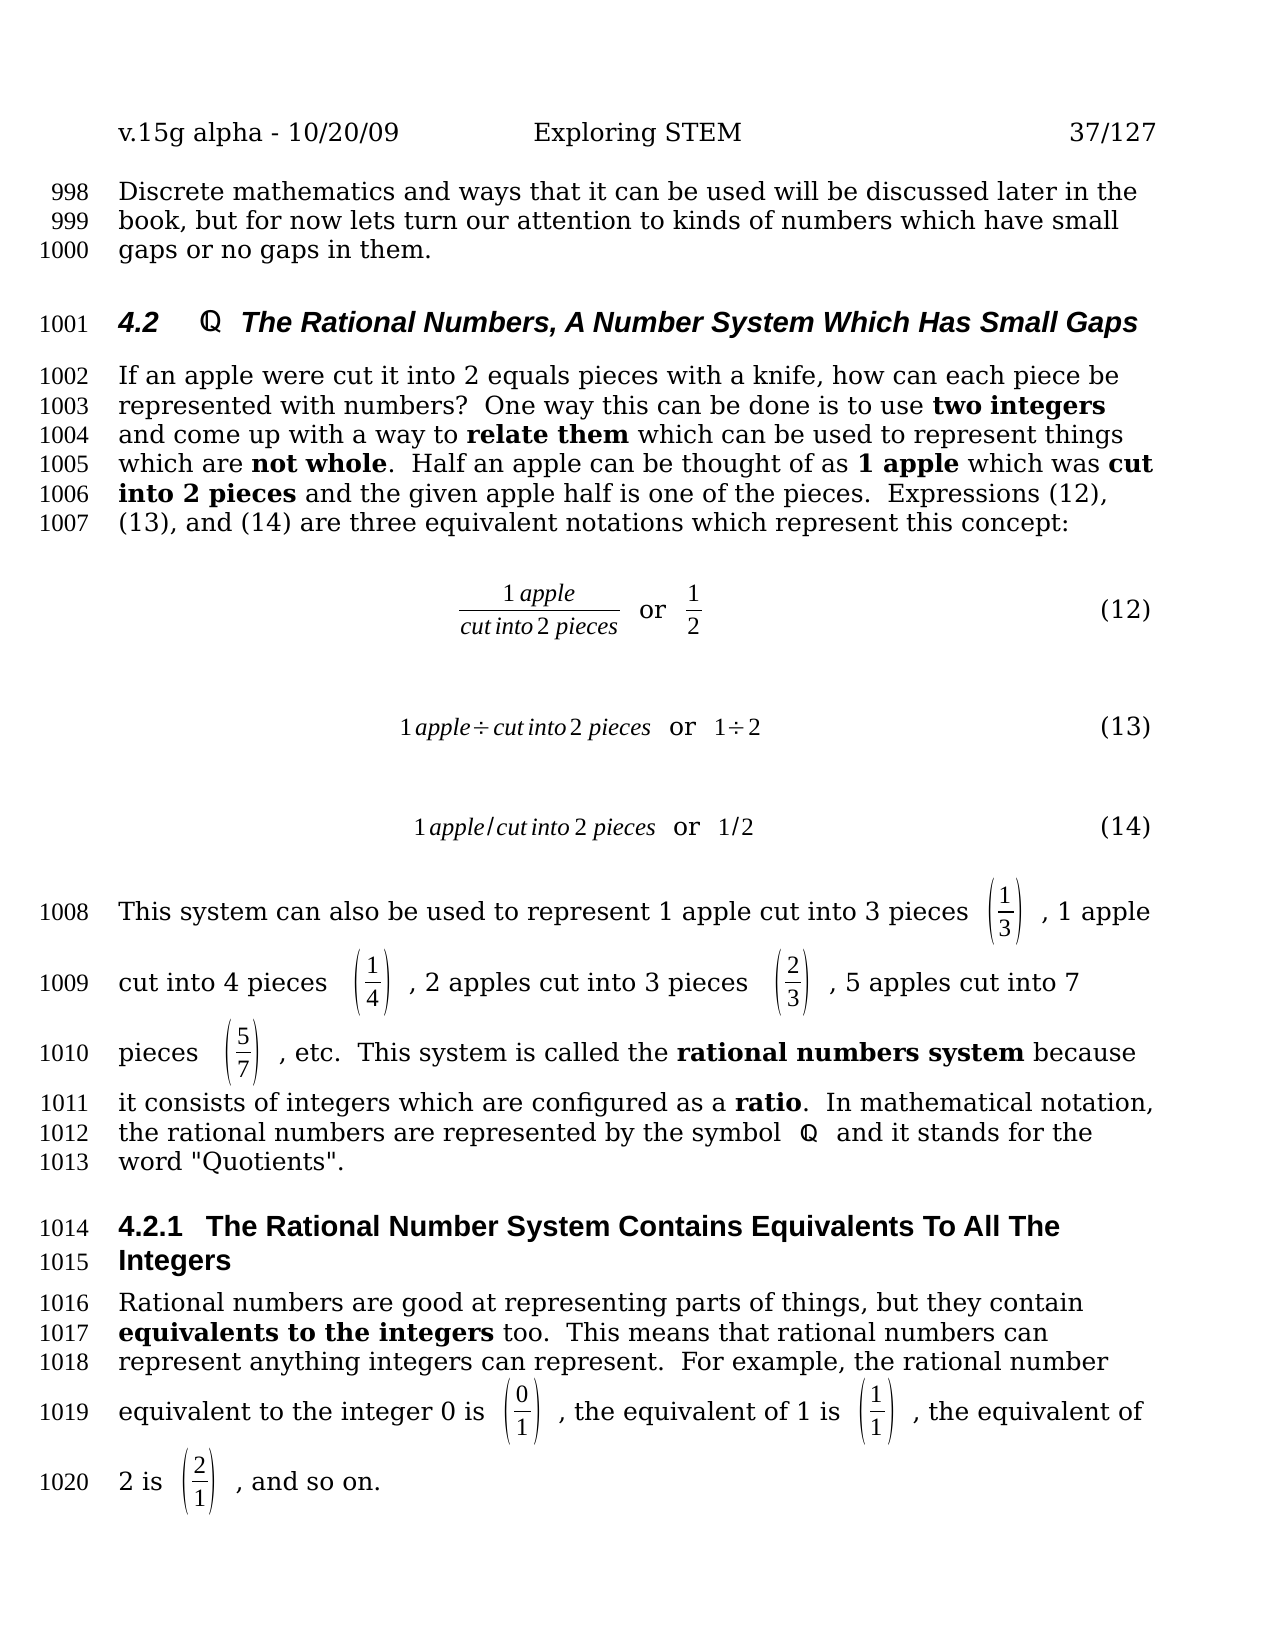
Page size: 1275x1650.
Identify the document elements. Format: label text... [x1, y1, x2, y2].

subtitle The Rational Number System Contains Equivalents To All The Integers [118, 1209, 1157, 1276]
table_header (12) [1041, 573, 1157, 648]
text Discrete mathematics and ways that it can be used will be discussed later in the book, but for now lets turn our attention to kinds of numbers which have small gaps or no gaps in them. [118, 177, 1157, 264]
text Rational numbers are good at representing parts of things, but they contain equivalents to the integers too. This means that rational numbers can represent anything integers can represent. For example, the rational number equivalent to the integer 0 is, the equivalent of 1 is, the equivalent of 2 is, and so on. [118, 1288, 1157, 1517]
text If an apple were cut it into 2 equals pieces with a knife, how can each piece be represented with numbers? One way this can be done is to use two integers and come up with a way to relate them which can be used to represent things which are not whole. Half an apple can be thought of as 1 apple which was cut into 2 pieces and the given apple half is one of the pieces. Expressions (12), (13), and (14) are three equivalent notations which represent this concept: [118, 361, 1157, 537]
subtitle The Rational Numbers, A Number System Which Has Small Gaps [118, 303, 1157, 341]
table_header or [118, 573, 1041, 648]
table_header (14) [1041, 806, 1157, 848]
table_header or [118, 806, 1041, 848]
table_header or [118, 706, 1041, 748]
table_header (13) [1041, 706, 1157, 748]
text This system can also be used to represent 1 apple cut into 3 pieces, 1 apple cut into 4 pieces , 2 apples cut into 3 pieces , 5 apples cut into 7 pieces , etc. This system is called the rational numbers system because it consists of integers which are configured as a ratio. In mathematical notation, the rational numbers are represented by the symboland it stands for the word "Quotients". [118, 877, 1157, 1176]
